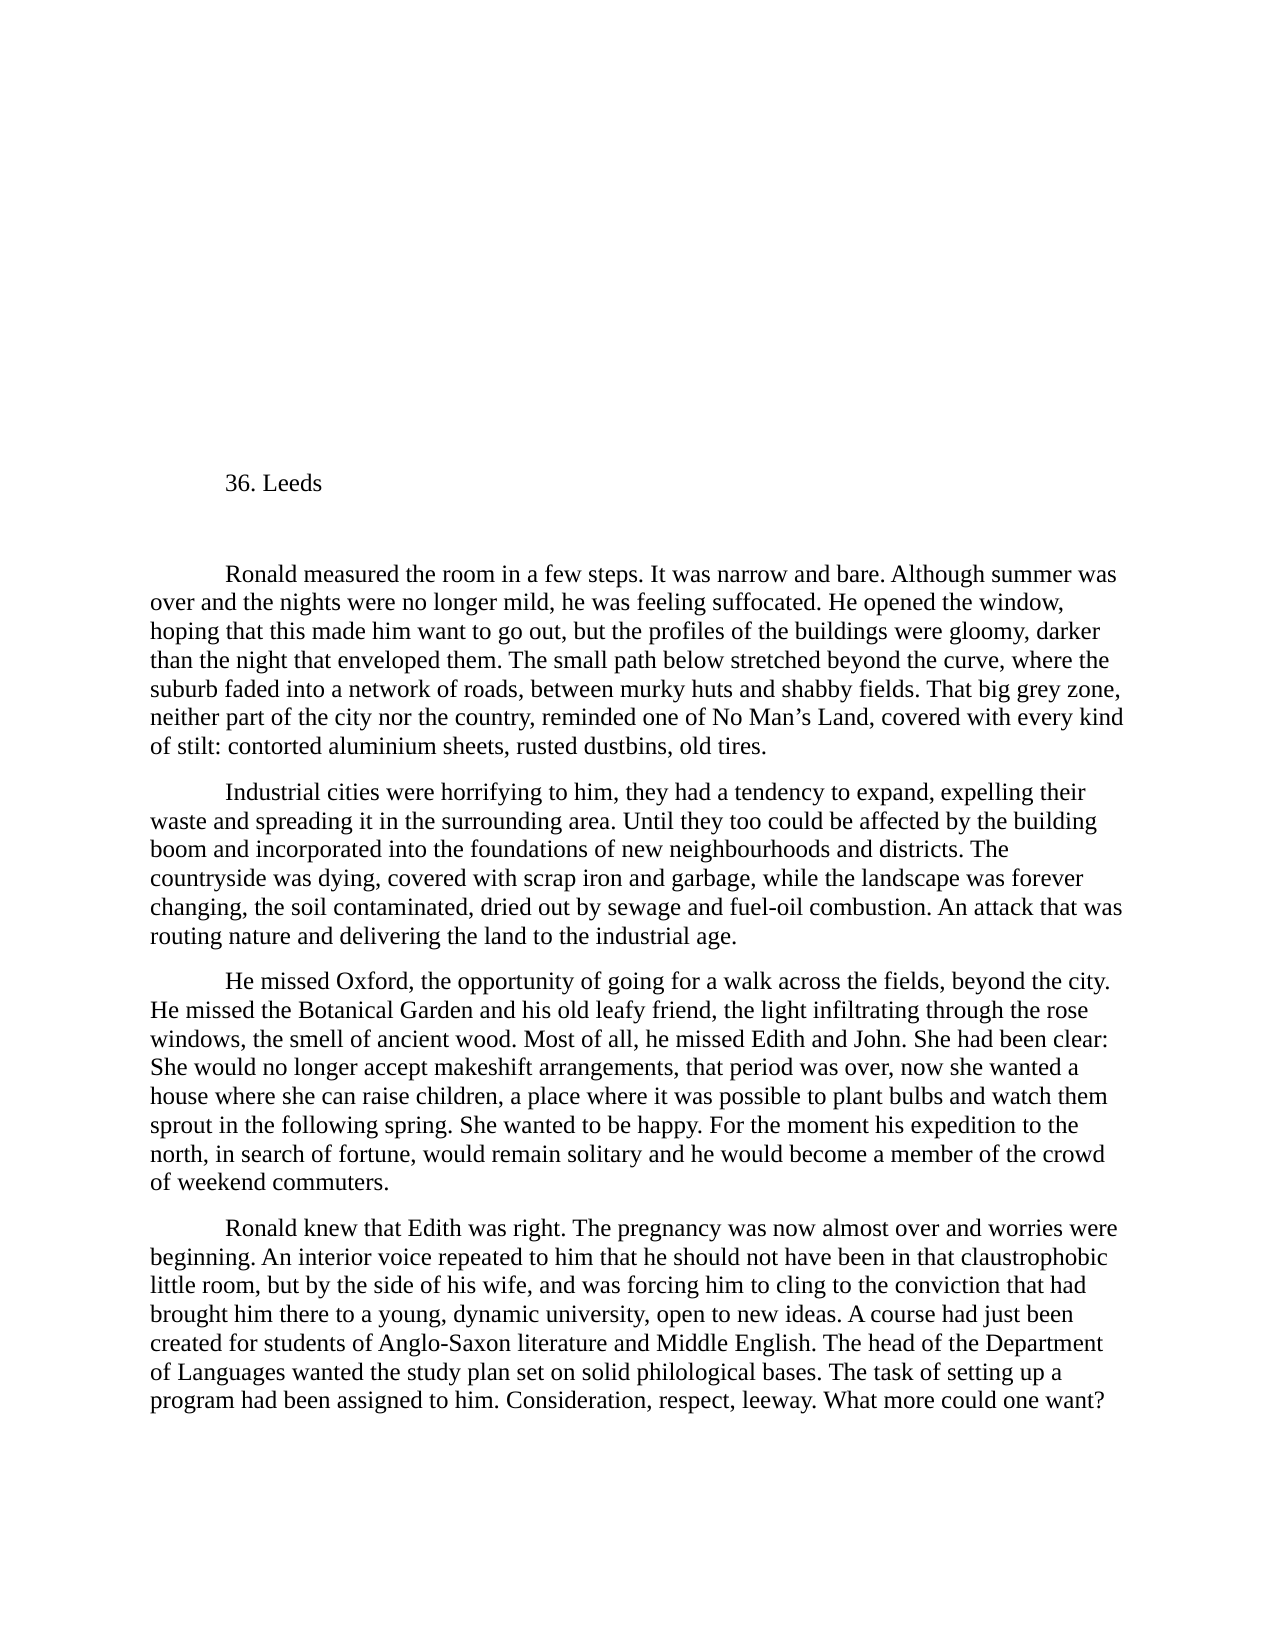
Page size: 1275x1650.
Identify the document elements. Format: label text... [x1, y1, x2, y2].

text Ronald measured the room in a few steps. It was narrow and bare. Although summer was over and the nights were no longer mild, he was feeling suffocated. He opened the window, hoping that this made him want to go out, but the profiles of the buildings were gloomy, darker than the night that enveloped them. The small path below stretched beyond the curve, where the suburb faded into a network of roads, between murky huts and shabby fields. That big grey zone, neither part of the city nor the country, reminded one of No Man’s Land, covered with every kind of stilt: contorted aluminium sheets, rusted dustbins, old tires. [150, 559, 1125, 760]
text Ronald knew that Edith was right. The pregnancy was now almost over and worries were beginning. An interior voice repeated to him that he should not have been in that claustrophobic little room, but by the side of his wife, and was forcing him to cling to the conviction that had brought him there to a young, dynamic university, open to new ideas. A course had just been created for students of Anglo-Saxon literature and Middle English. The head of the Department of Languages wanted the study plan set on solid philological bases. The task of setting up a program had been assigned to him. Consideration, respect, leeway. What more could one want? [150, 1213, 1125, 1414]
text Industrial cities were horrifying to him, they had a tendency to expand, expelling their waste and spreading it in the surrounding area. Until they too could be affected by the building boom and incorporated into the foundations of new neighbourhoods and districts. The countryside was dying, covered with scrap iron and garbage, while the landscape was forever changing, the soil contaminated, dried out by sewage and fuel-oil combustion. An attack that was routing nature and delivering the land to the industrial age. [150, 777, 1125, 949]
text 36. Leeds [150, 468, 1125, 497]
text He missed Oxford, the opportunity of going for a walk across the fields, beyond the city. He missed the Botanical Garden and his old leafy friend, the light infiltrating through the rose windows, the smell of ancient wood. Most of all, he missed Edith and John. She had been clear: She would no longer accept makeshift arrangements, that period was over, now she wanted a house where she can raise children, a place where it was possible to plant bulbs and watch them sprout in the following spring. She wanted to be happy. For the moment his expedition to the north, in search of fortune, would remain solitary and he would become a member of the crowd of weekend commuters. [150, 966, 1125, 1196]
